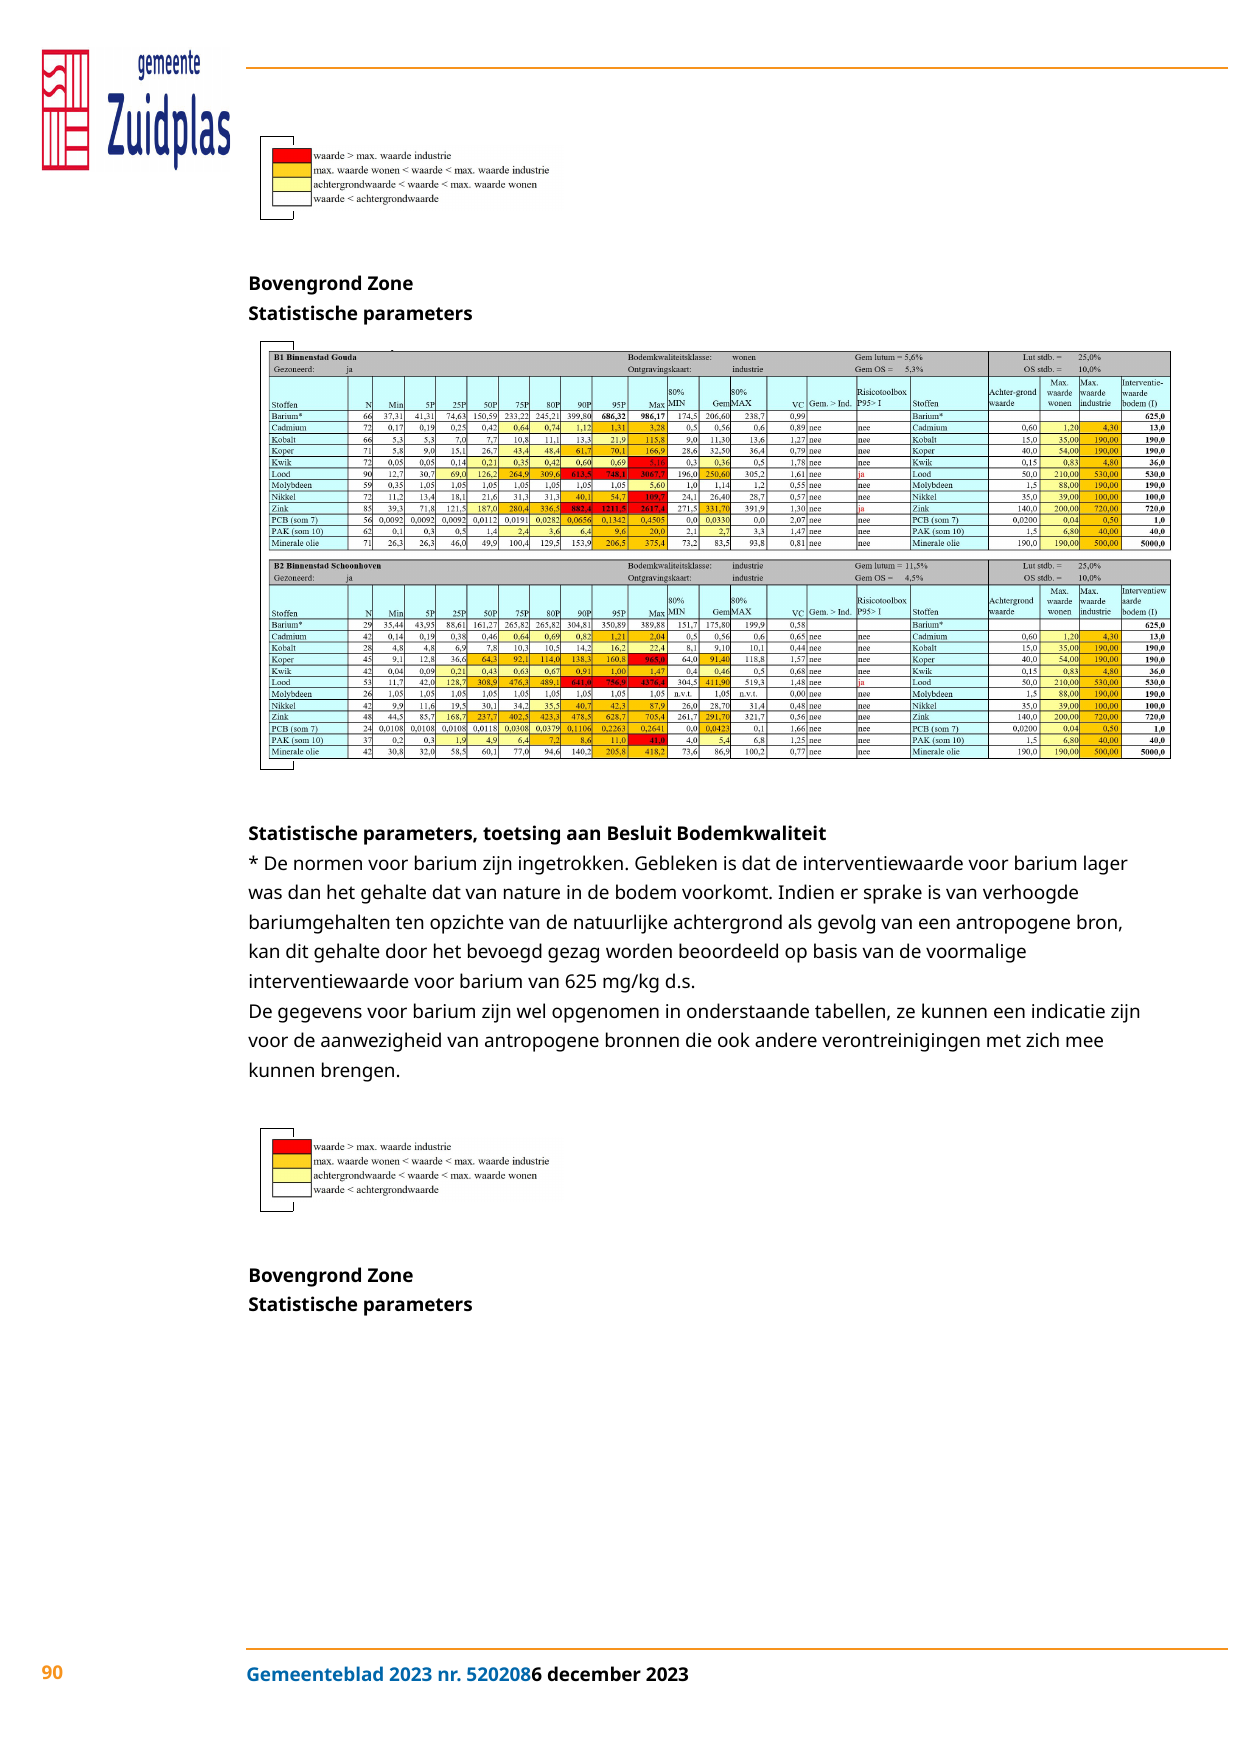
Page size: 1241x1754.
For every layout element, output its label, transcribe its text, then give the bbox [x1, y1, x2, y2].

picture [268, 145, 565, 211]
text De gegevens voor barium zijn wel opgenomen in onderstaande tabellen, ze kunnen een indicatie zijn voor de aanwezigheid van antropogene bronnen die ook andere verontreinigingen met zich mee kunnen brengen. [248, 998, 1152, 1083]
picture [268, 1137, 565, 1202]
text Statistische parameters [248, 1291, 1152, 1317]
text Bovengrond Zone [248, 1262, 1152, 1288]
text Statistische parameters [248, 300, 1152, 325]
text Bovengrond Zone [248, 270, 1152, 296]
text Statistische parameters, toetsing aan Besluit Bodemkwaliteit [248, 820, 1152, 846]
text * De normen voor barium zijn ingetrokken. Gebleken is dat de interventiewaarde voor barium lager was dan het gehalte dat van nature in de bodem voorkomt. Indien er sprake is van verhoogde bariumgehalten ten opzichte van de natuurlijke achtergrond als gevolg van een antropogene bron, kan dit gehalte door het bevoegd gezag worden beoordeeld op basis van de voormalige interventiewaarde voor barium van 625 mg/kg d.s. [248, 850, 1152, 994]
picture [268, 350, 1173, 761]
picture [41, 47, 231, 172]
